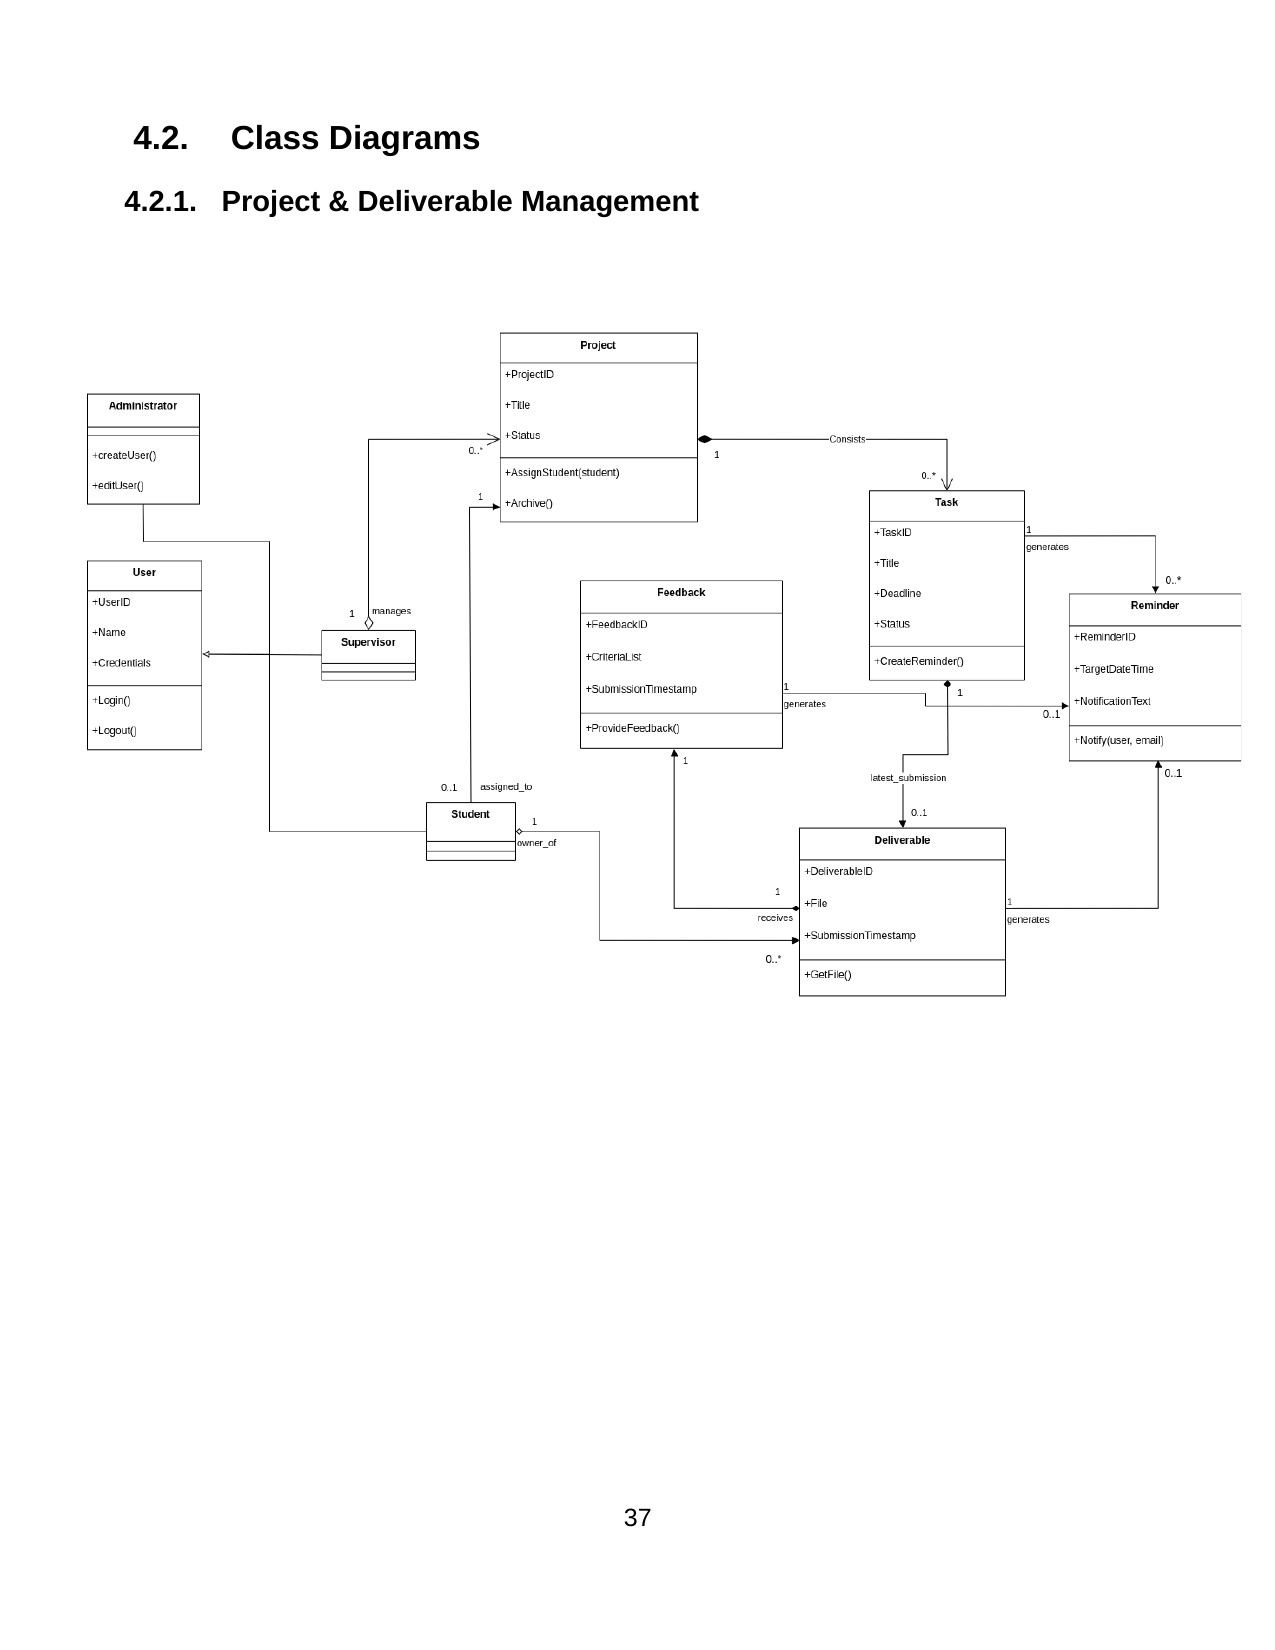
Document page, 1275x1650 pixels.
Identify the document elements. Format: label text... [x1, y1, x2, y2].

subtitle Class Diagrams [133, 118, 1157, 157]
subtitle Project & Deliverable Management [124, 184, 1157, 217]
picture [43, 277, 1242, 1050]
